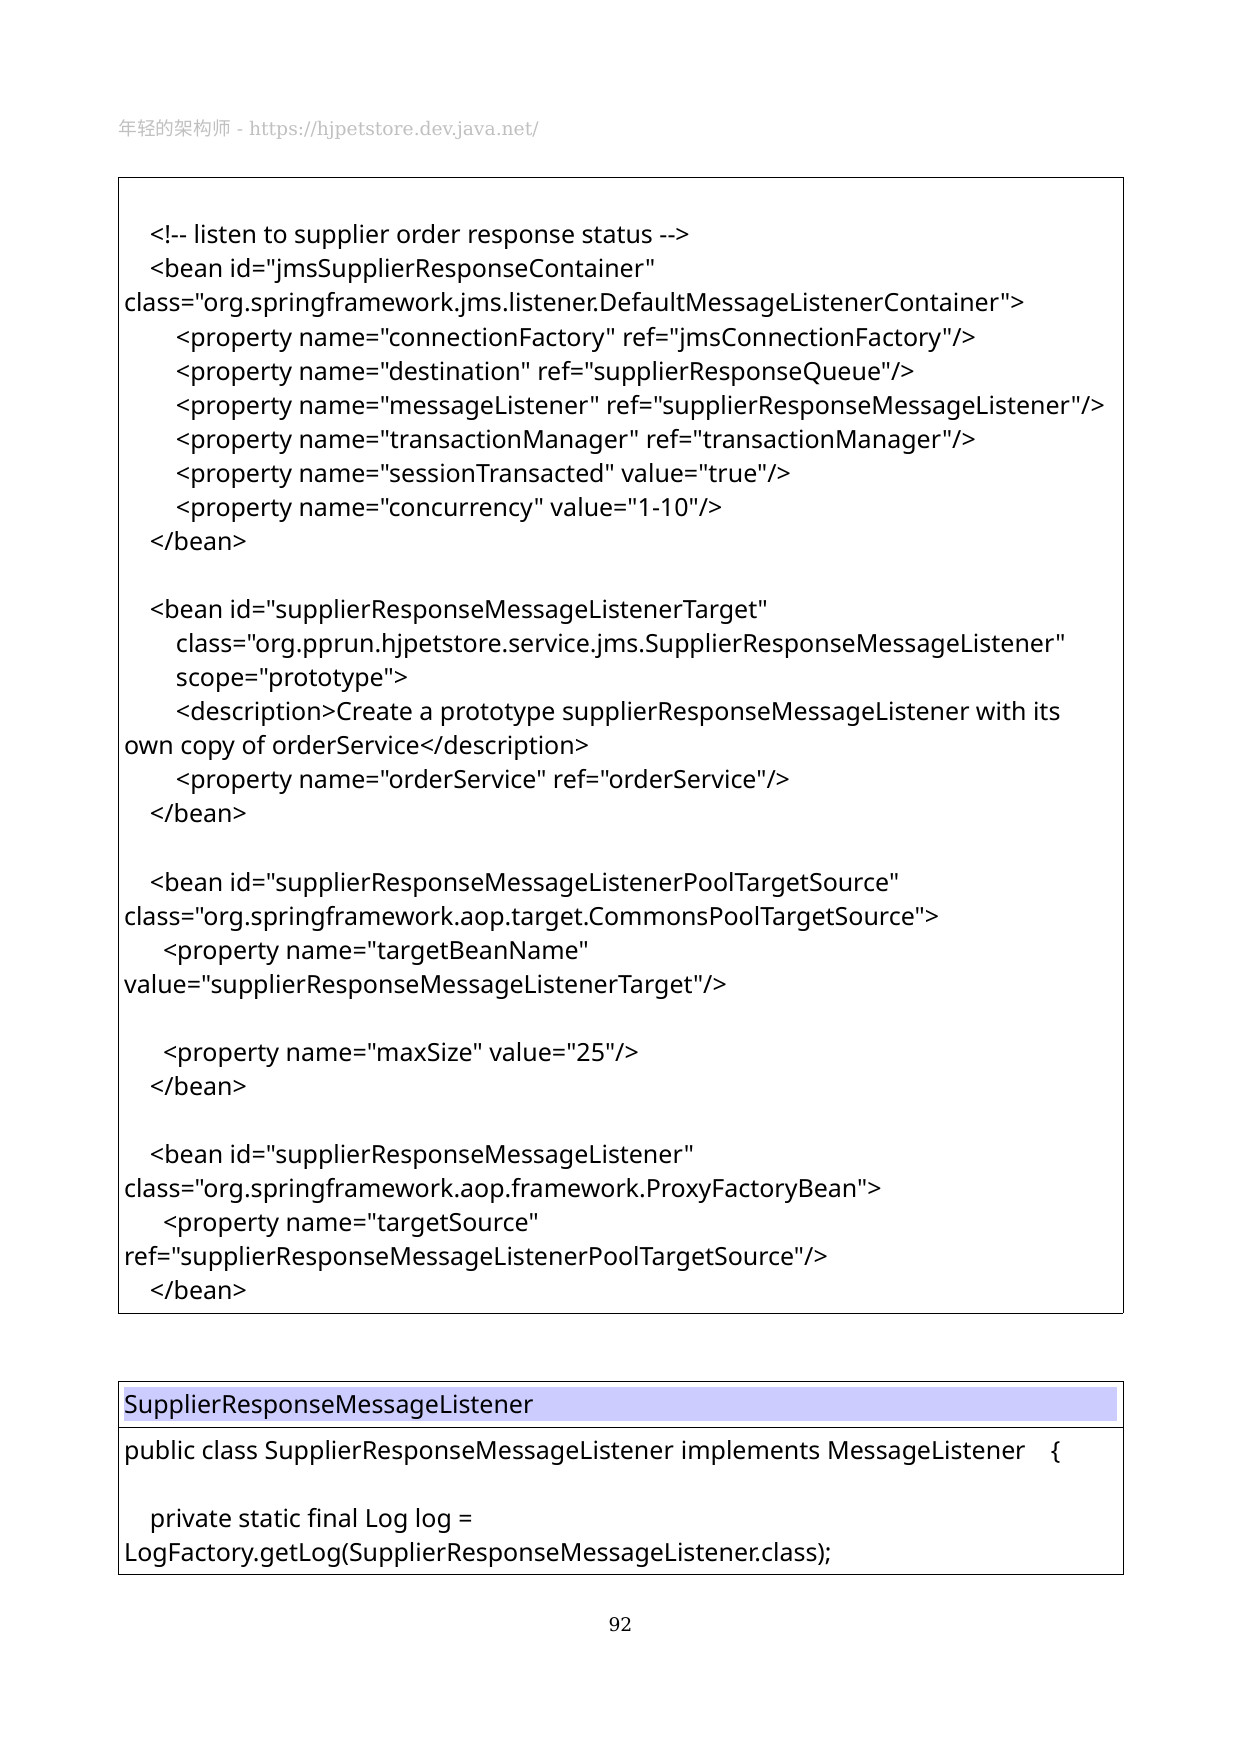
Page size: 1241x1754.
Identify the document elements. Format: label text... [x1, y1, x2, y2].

table_header SupplierResponseMessageListener [119, 1382, 1123, 1427]
table_cell <!-- listen to supplier order response status --> <bean id="jmsSupplierResponseContainer" class="org.springframework.jms.listener.DefaultMessageListenerContainer"> <property name="connectionFactory" ref="jmsConnectionFactory"/> <property name="destination" ref="supplierResponseQueue"/> <property name="messageListener" ref="supplierResponseMessageListener"/> <property name="transactionManager" ref="transactionManager"/> <property name="sessionTransacted" value="true"/> <property name="concurrency" value="1-10"/> </bean> <bean id="supplierResponseMessageListenerTarget" class="org.pprun.hjpetstore.service.jms.SupplierResponseMessageListener" scope="prototype"> <description>Create a prototype supplierResponseMessageListener with its own copy of orderService</description> <property name="orderService" ref="orderService"/> </bean> <bean id="supplierResponseMessageListenerPoolTargetSource" class="org.springframework.aop.target.CommonsPoolTargetSource"> <property name="targetBeanName" value="supplierResponseMessageListenerTarget"/> <property name="maxSize" value="25"/> </bean> <bean id="supplierResponseMessageListener" class="org.springframework.aop.framework.ProxyFactoryBean"> <property name="targetSource" ref="supplierResponseMessageListenerPoolTargetSource"/> </bean> [119, 178, 1123, 1313]
table_cell public class SupplierResponseMessageListener implements MessageListener { private static final Log log = LogFactory.getLog(SupplierResponseMessageListener.class); [119, 1428, 1123, 1574]
